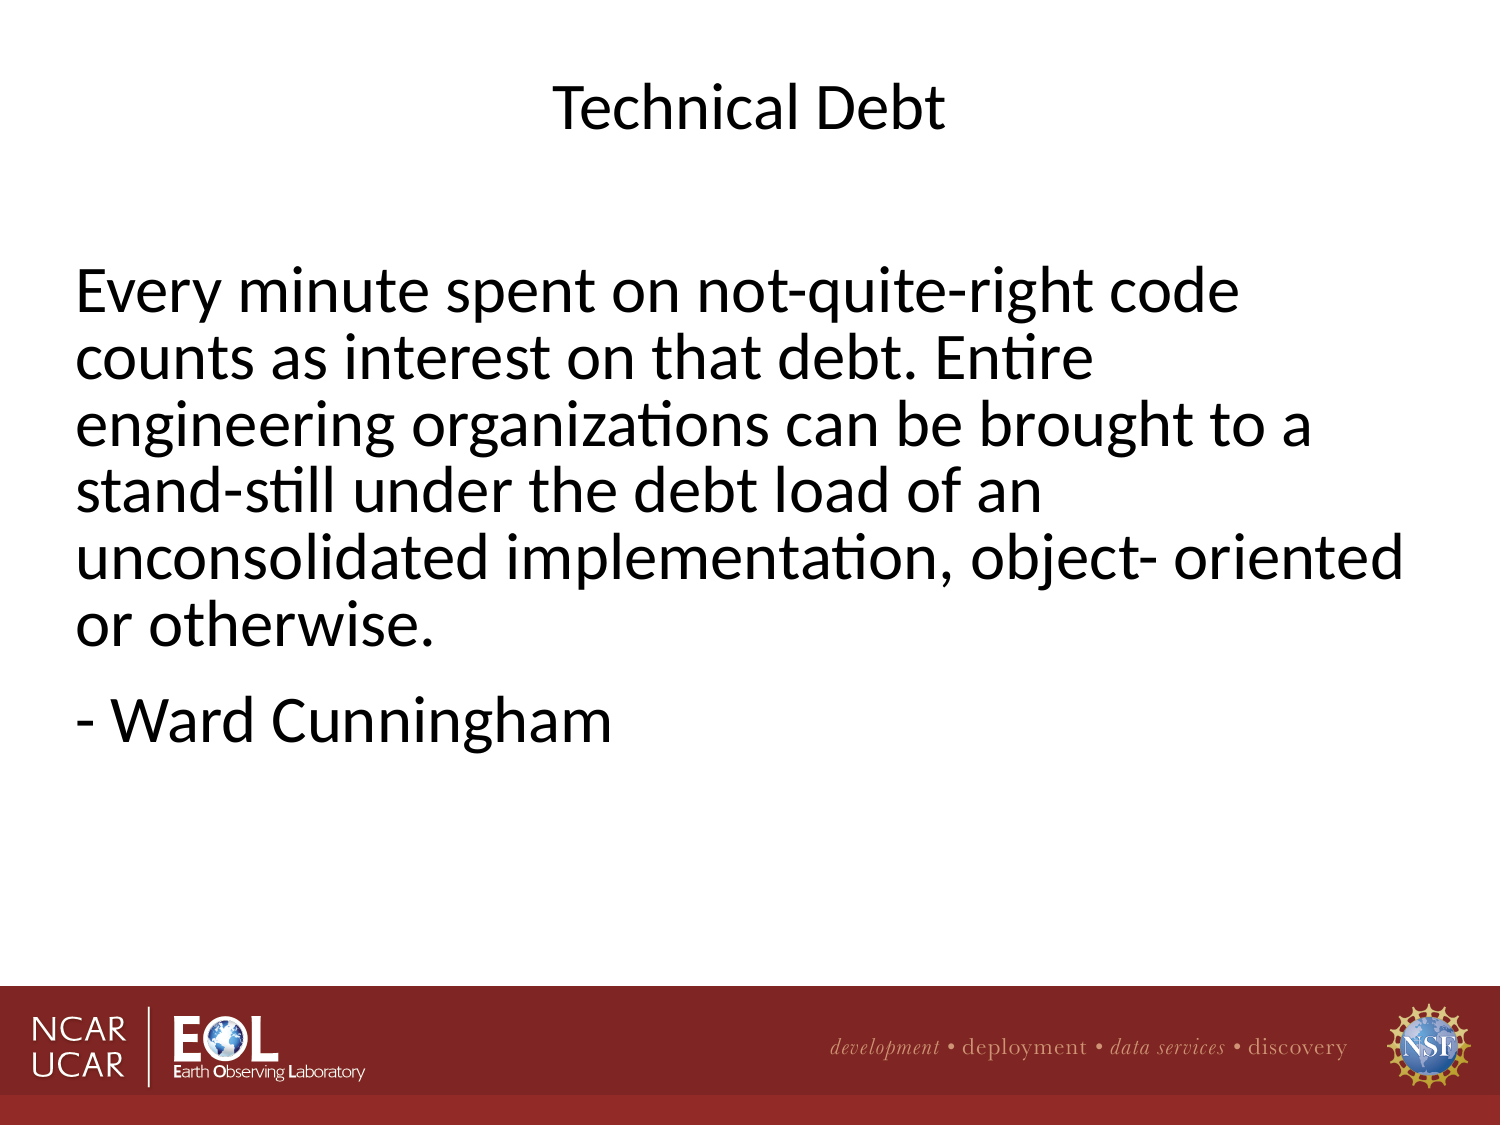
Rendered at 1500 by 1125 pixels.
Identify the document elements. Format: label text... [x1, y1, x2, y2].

picture [0, 986, 1500, 1125]
list Every minute spent on not-quite-right code counts as interest on that debt. Entire engineering organizations can be brought to a stand-still under the debt load of an unconsolidated implementation, object- oriented or otherwise. - Ward Cunningham [75, 262, 1425, 1005]
title Technical Debt [75, 45, 1425, 180]
